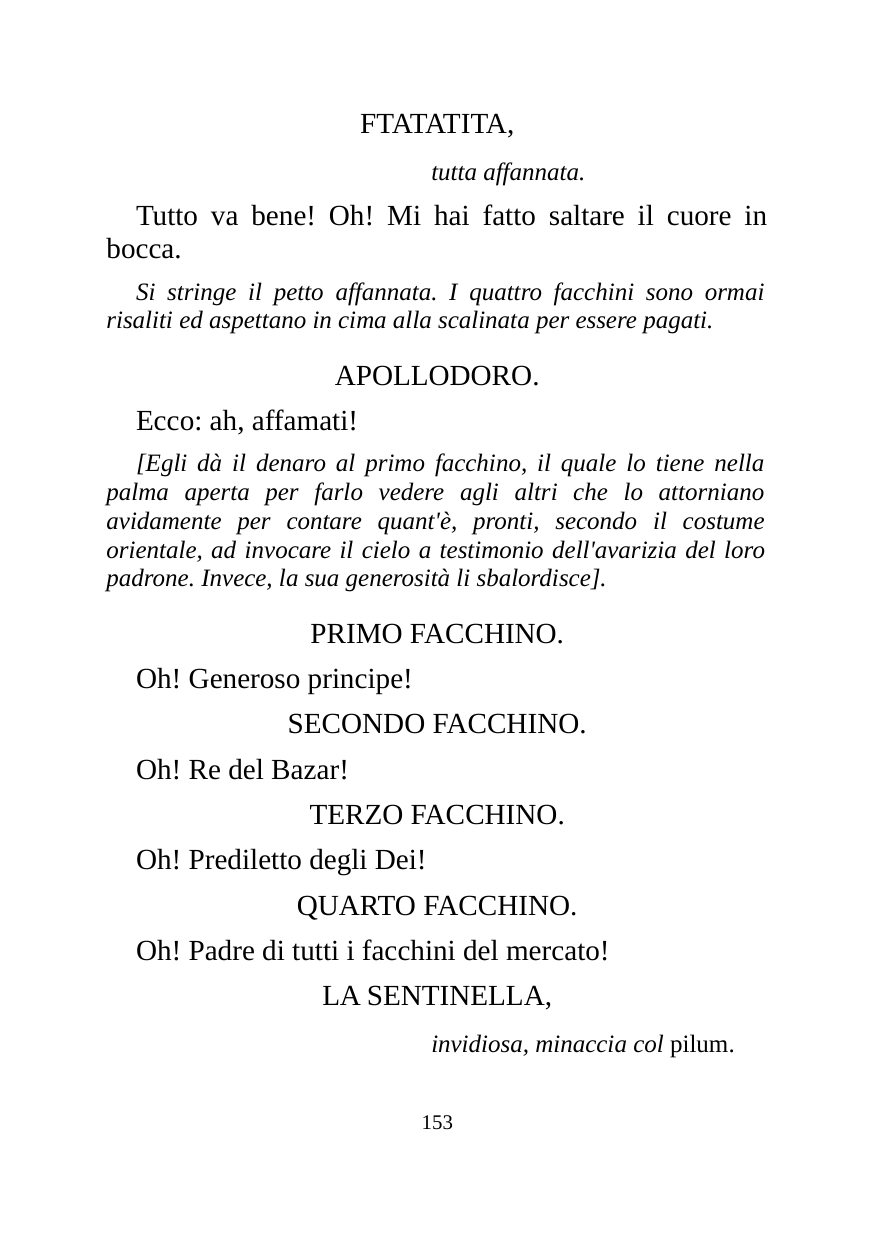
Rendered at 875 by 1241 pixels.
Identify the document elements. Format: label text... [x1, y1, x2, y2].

text Oh! Padre di tutti i facchini del mercato! [106, 933, 768, 967]
text QUARTO FACCHINO. [106, 888, 768, 921]
text Tutto va bene! Oh! Mi hai fatto saltare il cuore in bocca. [106, 198, 768, 265]
text APOLLODORO. [106, 358, 768, 391]
text SECONDO FACCHINO. [106, 706, 768, 740]
text Oh! Prediletto degli Dei! [106, 842, 768, 876]
text PRIMO FACCHINO. [106, 616, 768, 649]
text LA SENTINELLA, [106, 978, 768, 1012]
text [Egli dà il denaro al primo facchino, il quale lo tiene nella palma aperta per farlo vedere agli altri che lo attorniano avidamente per contare quant'è, pronti, secondo il costume orientale, ad invocare il cielo a testimonio dell'avarizia del loro padrone. Invece, la sua generosità li sbalordisce]. [106, 448, 768, 592]
text TERZO FACCHINO. [106, 797, 768, 831]
text Oh! Generoso principe! [106, 661, 768, 695]
text FTATATITA, [106, 106, 768, 140]
text Oh! Re del Bazar! [106, 752, 768, 785]
text tutta affannata. [431, 157, 768, 186]
text Si stringe il petto affannata. I quattro facchini sono ormai risaliti ed aspettano in cima alla scalinata per essere pagati. [106, 277, 768, 334]
text Ecco: ah, affamati! [106, 403, 768, 437]
text invidiosa, minaccia col pilum. [431, 1029, 768, 1058]
